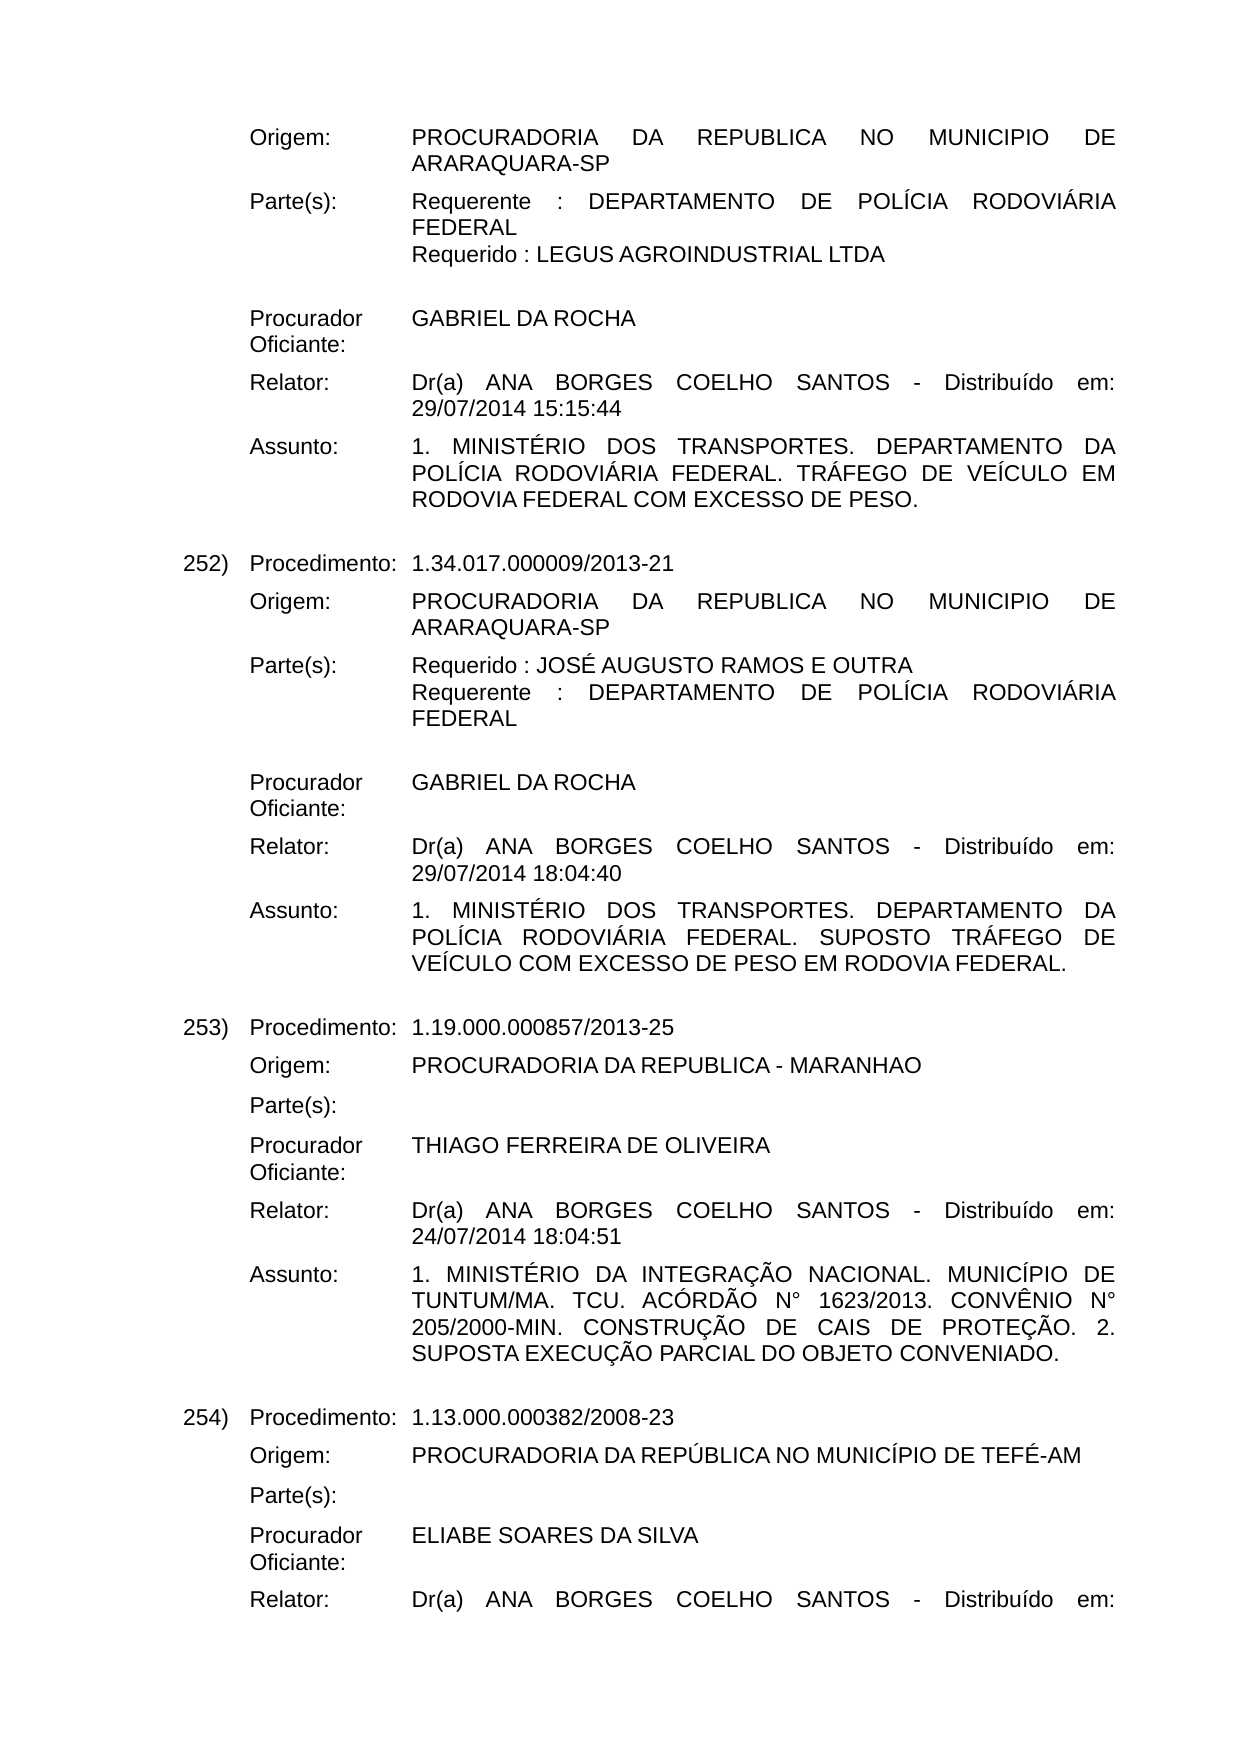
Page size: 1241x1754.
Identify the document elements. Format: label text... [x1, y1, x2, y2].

table_cell 1. MINISTÉRIO DA INTEGRAÇÃO NACIONAL. MUNICÍPIO DE TUNTUM/MA. TCU. ACÓRDÃO N° 1623/2013. CONVÊNIO N° 205/2000-MIN. CONSTRUÇÃO DE CAIS DE PROTEÇÃO. 2. SUPOSTA EXECUÇÃO PARCIAL DO OBJETO CONVENIADO. [406, 1255, 1122, 1372]
table_cell PROCURADORIA DA REPÚBLICA NO MUNICÍPIO DE TEFÉ-AM [406, 1436, 1122, 1476]
table_cell Procurador Oficiante: [244, 763, 406, 827]
table_cell Parte(s): [244, 1086, 406, 1127]
table_cell [406, 1476, 1122, 1516]
table_cell [177, 1046, 244, 1086]
table_header 253) [177, 1009, 244, 1046]
table_header Procedimento: [244, 1009, 406, 1046]
table_cell Assunto: [244, 1255, 406, 1372]
table_cell [177, 1255, 244, 1372]
table_header 252) [177, 544, 244, 582]
table_cell GABRIEL DA ROCHA [406, 763, 1122, 827]
table_cell GABRIEL DA ROCHA [406, 299, 1122, 363]
table_cell Procurador Oficiante: [244, 299, 406, 363]
table_header 1.19.000.000857/2013-25 [406, 1009, 1122, 1046]
table_header Procedimento: [244, 544, 406, 582]
table_cell THIAGO FERREIRA DE OLIVEIRA [406, 1127, 1122, 1191]
table_cell Dr(a) ANA BORGES COELHO SANTOS - Distribuído em: 29/07/2014 18:04:40 [406, 828, 1122, 892]
table_cell Requerente : DEPARTAMENTO DE POLÍCIA RODOVIÁRIA FEDERAL Requerido : LEGUS AGROINDUSTRIAL LTDA [406, 182, 1122, 299]
table_cell Origem: [244, 118, 406, 182]
table_cell [177, 1436, 244, 1476]
table_cell Relator: [244, 363, 406, 427]
table_cell [177, 892, 244, 982]
table_cell Assunto: [244, 892, 406, 982]
table_cell Requerido : JOSÉ AUGUSTO RAMOS E OUTRA Requerente : DEPARTAMENTO DE POLÍCIA RODOVIÁRIA FEDERAL [406, 646, 1122, 763]
table_cell Relator: [244, 1191, 406, 1255]
table_cell [177, 1581, 244, 1621]
table_cell Relator: [244, 1581, 406, 1621]
table_cell Dr(a) ANA BORGES COELHO SANTOS - Distribuído em: 24/07/2014 18:04:51 [406, 1191, 1122, 1255]
table_cell [177, 828, 244, 892]
table_header 1.13.000.000382/2008-23 [406, 1398, 1122, 1436]
table_cell PROCURADORIA DA REPUBLICA NO MUNICIPIO DE ARARAQUARA-SP [406, 582, 1122, 646]
table_cell [177, 428, 244, 518]
table_cell [177, 299, 244, 363]
table_cell [177, 363, 244, 427]
table_cell [177, 1476, 244, 1516]
table_cell Procurador Oficiante: [244, 1516, 406, 1581]
table_cell Origem: [244, 582, 406, 646]
table_cell Parte(s): [244, 182, 406, 299]
table_cell [177, 763, 244, 827]
table_cell [177, 182, 244, 299]
table_cell 1. MINISTÉRIO DOS TRANSPORTES. DEPARTAMENTO DA POLÍCIA RODOVIÁRIA FEDERAL. SUPOSTO TRÁFEGO DE VEÍCULO COM EXCESSO DE PESO EM RODOVIA FEDERAL. [406, 892, 1122, 982]
table_cell 1. MINISTÉRIO DOS TRANSPORTES. DEPARTAMENTO DA POLÍCIA RODOVIÁRIA FEDERAL. TRÁFEGO DE VEÍCULO EM RODOVIA FEDERAL COM EXCESSO DE PESO. [406, 428, 1122, 518]
table_cell Procurador Oficiante: [244, 1127, 406, 1191]
table_cell [177, 118, 244, 182]
table_cell Origem: [244, 1436, 406, 1476]
table_cell [406, 1086, 1122, 1127]
table_cell [177, 1127, 244, 1191]
table_cell Parte(s): [244, 1476, 406, 1516]
table_cell [177, 1086, 244, 1127]
table_cell PROCURADORIA DA REPUBLICA - MARANHAO [406, 1046, 1122, 1086]
table_header 254) [177, 1398, 244, 1436]
table_cell [177, 1191, 244, 1255]
table_cell Relator: [244, 828, 406, 892]
table_cell PROCURADORIA DA REPUBLICA NO MUNICIPIO DE ARARAQUARA-SP [406, 118, 1122, 182]
table_header 1.34.017.000009/2013-21 [406, 544, 1122, 582]
table_cell Assunto: [244, 428, 406, 518]
table_cell Dr(a) ANA BORGES COELHO SANTOS - Distribuído em: 29/07/2014 15:15:44 [406, 363, 1122, 427]
table_cell Dr(a) ANA BORGES COELHO SANTOS - Distribuído em: [406, 1581, 1122, 1621]
table_cell [177, 646, 244, 763]
table_cell [177, 582, 244, 646]
table_cell Parte(s): [244, 646, 406, 763]
table_header Procedimento: [244, 1398, 406, 1436]
table_cell ELIABE SOARES DA SILVA [406, 1516, 1122, 1581]
table_cell Origem: [244, 1046, 406, 1086]
table_cell [177, 1516, 244, 1581]
